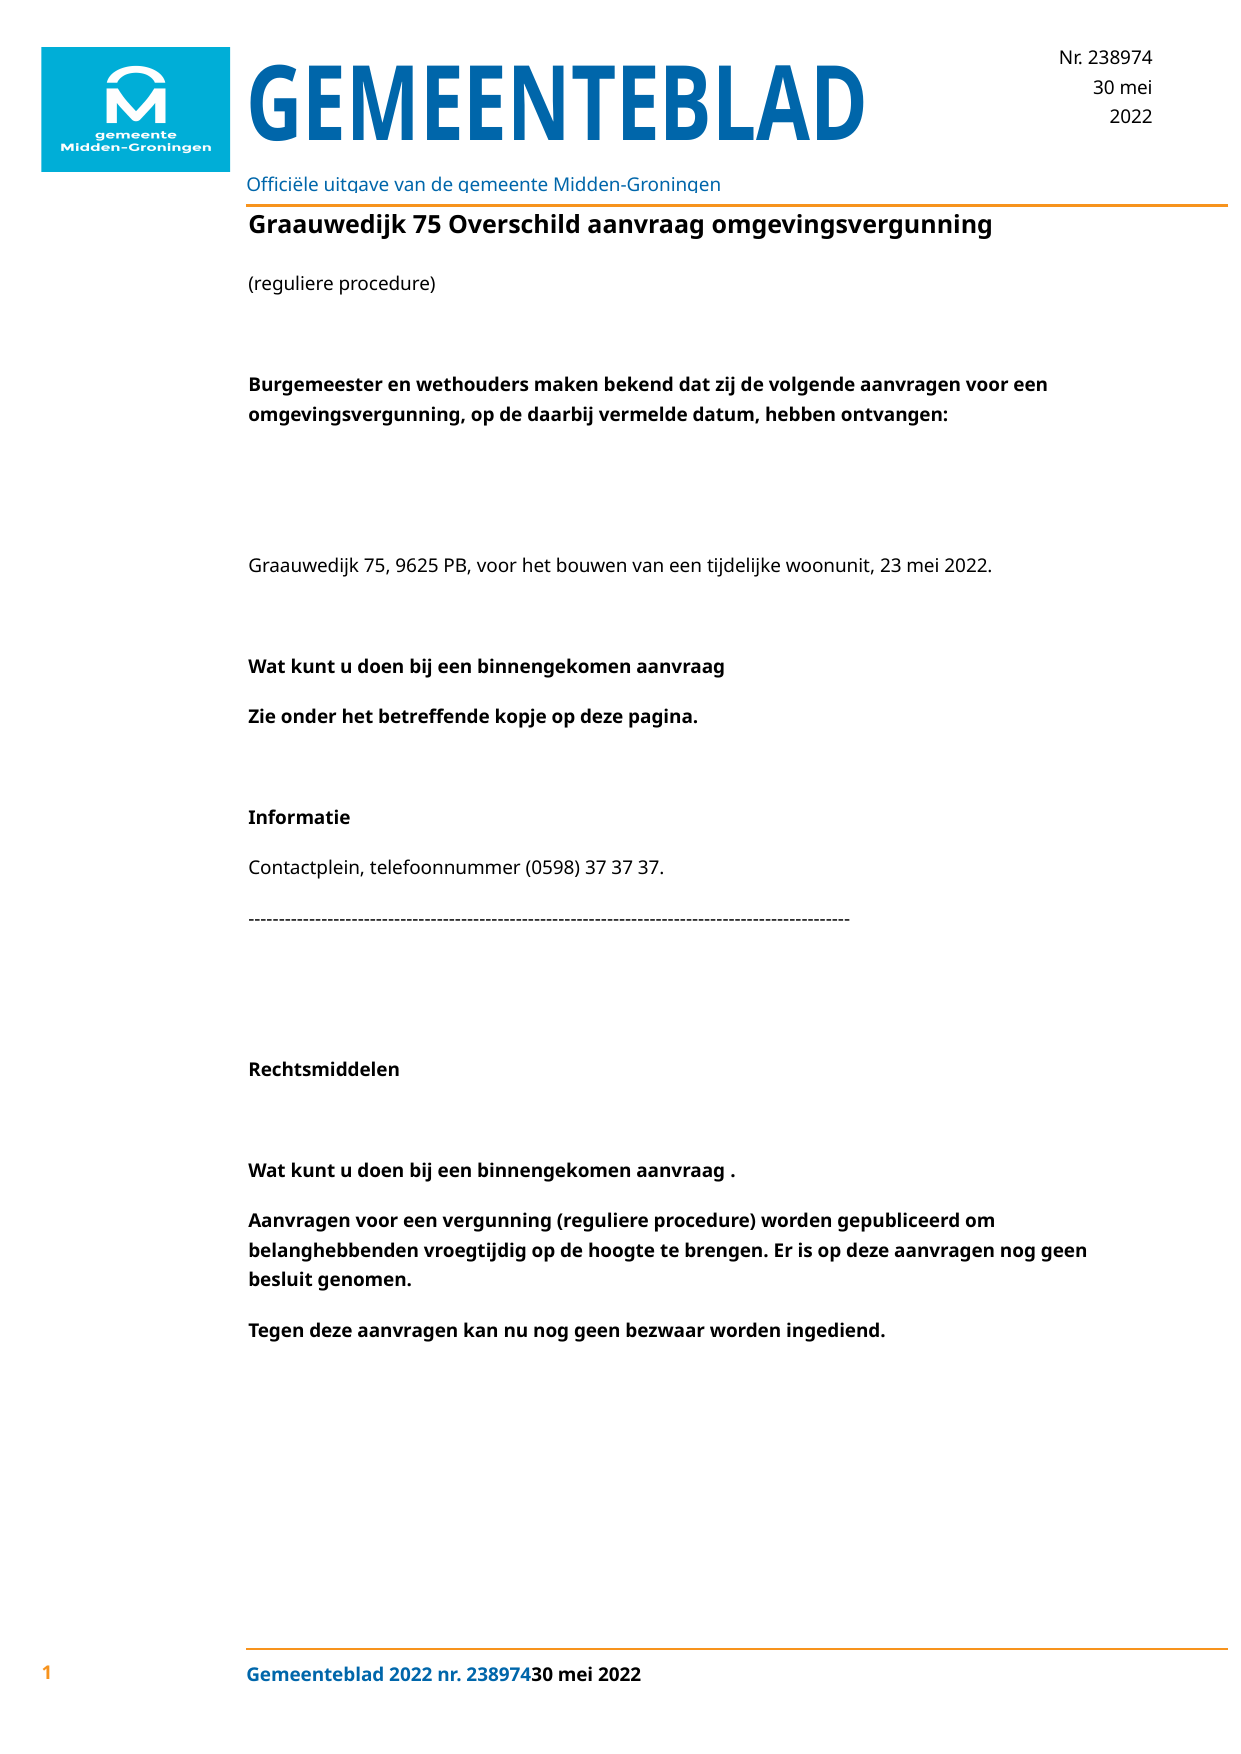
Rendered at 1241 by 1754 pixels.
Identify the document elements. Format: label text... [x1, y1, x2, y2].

picture [184, 146, 190, 153]
picture [107, 89, 165, 122]
text Aanvragen voor een vergunning (reguliere procedure) worden gepubliceerd om belanghebbenden vroegtijdig op de hoogte te brengen. Er is op deze aanvragen nog geen besluit genomen. [248, 1207, 1152, 1292]
text Burgemeester en wethouders maken bekend dat zij de volgende aanvragen voor een omgevingsvergunning, op de daarbij vermelde datum, hebben ontvangen: [248, 371, 1152, 426]
text --------------------------------------------------------------------------------------------------- [248, 905, 1152, 931]
text (reguliere procedure) [248, 270, 1152, 296]
text Rechtsmiddelen [248, 1056, 1152, 1082]
text Graauwedijk 75, 9625 PB, voor het bouwen van een tijdelijke woonunit, 23 mei 2022. [248, 552, 1152, 578]
text Wat kunt u doen bij een binnengekomen aanvraag [248, 653, 1152, 678]
picture [108, 66, 164, 82]
text Graauwedijk 75 Overschild aanvraag omgevingsvergunning [248, 207, 1152, 241]
text Zie onder het betreffende kopje op deze pagina. [248, 703, 1152, 729]
text Informatie [248, 804, 1152, 830]
text Tegen deze aanvragen kan nu nog geen bezwaar worden ingediend. [248, 1317, 1152, 1343]
text Wat kunt u doen bij een binnengekomen aanvraag . [248, 1157, 1152, 1183]
text Contactplein, telefoonnummer (0598) 37 37 37. [248, 854, 1152, 880]
